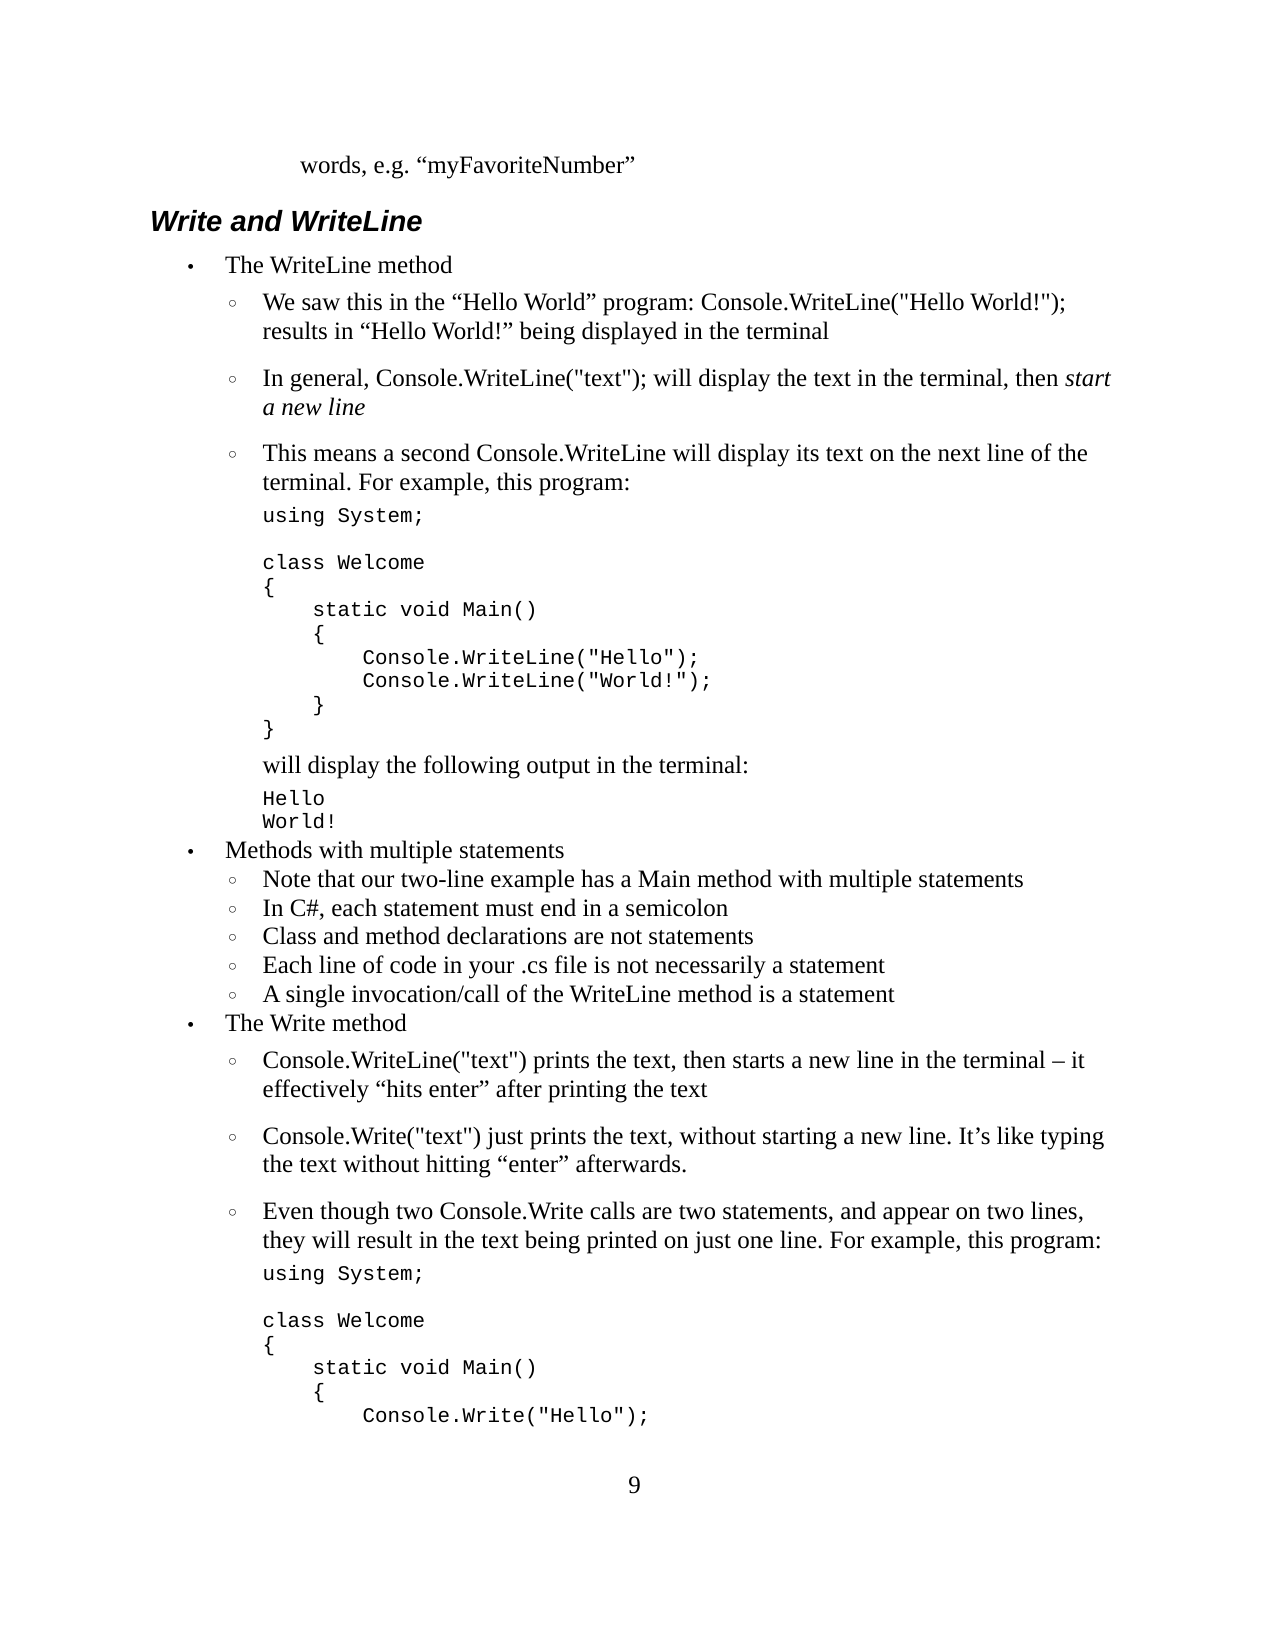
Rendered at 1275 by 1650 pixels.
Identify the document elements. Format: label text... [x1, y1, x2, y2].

list { [225, 576, 1125, 599]
subtitle Write and WriteLine [150, 204, 1125, 237]
list { [225, 1334, 1125, 1357]
list Class and method declarations are not statements [225, 921, 1125, 950]
list Console.WriteLine("World!"); [225, 670, 1125, 694]
list In general, Console.WriteLine("text"); will display the text in the terminal, then start a new line [225, 363, 1125, 420]
list World! [225, 812, 1125, 835]
list Hello [225, 788, 1125, 812]
list This means a second Console.WriteLine will display its text on the next line of the terminal. For example, this program: [225, 438, 1125, 496]
list A single invocation/call of the WriteLine method is a statement [225, 979, 1125, 1008]
list class Welcome [225, 552, 1125, 576]
list We saw this in the “Hello World” program: Console.WriteLine("Hello World!"); results in “Hello World!” being displayed in the terminal [225, 287, 1125, 345]
list { [225, 623, 1125, 647]
list Note that our two-line example has a Main method with multiple statements [225, 864, 1125, 893]
list static void Main() [225, 1357, 1125, 1381]
list Console.Write("text") just prints the text, without starting a new line. It’s like typing the text without hitting “enter” afterwards. [225, 1121, 1125, 1178]
list Each line of code in your .cs file is not necessarily a statement [225, 950, 1125, 979]
list using System; [225, 1263, 1125, 1286]
list will display the following output in the terminal: [225, 750, 1125, 779]
list static void Main() [225, 599, 1125, 623]
list The WriteLine method [187, 250, 1125, 278]
list The Write method [187, 1008, 1125, 1036]
list class Welcome [225, 1310, 1125, 1334]
list Methods with multiple statements [187, 835, 1125, 864]
list Console.WriteLine("Hello"); [225, 647, 1125, 670]
list { [225, 1381, 1125, 1404]
list Even though two Console.Write calls are two statements, and appear on two lines, they will result in the text being printed on just one line. For example, this program: [225, 1196, 1125, 1254]
list } [225, 694, 1125, 718]
list words, e.g. “myFavoriteNumber” [262, 150, 1125, 179]
list using System; [225, 505, 1125, 528]
list Console.WriteLine("text") prints the text, then starts a new line in the terminal – it effectively “hits enter” after printing the text [225, 1045, 1125, 1103]
list Console.Write("Hello"); [225, 1404, 1125, 1428]
list } [225, 718, 1125, 741]
list In C#, each statement must end in a semicolon [225, 893, 1125, 921]
